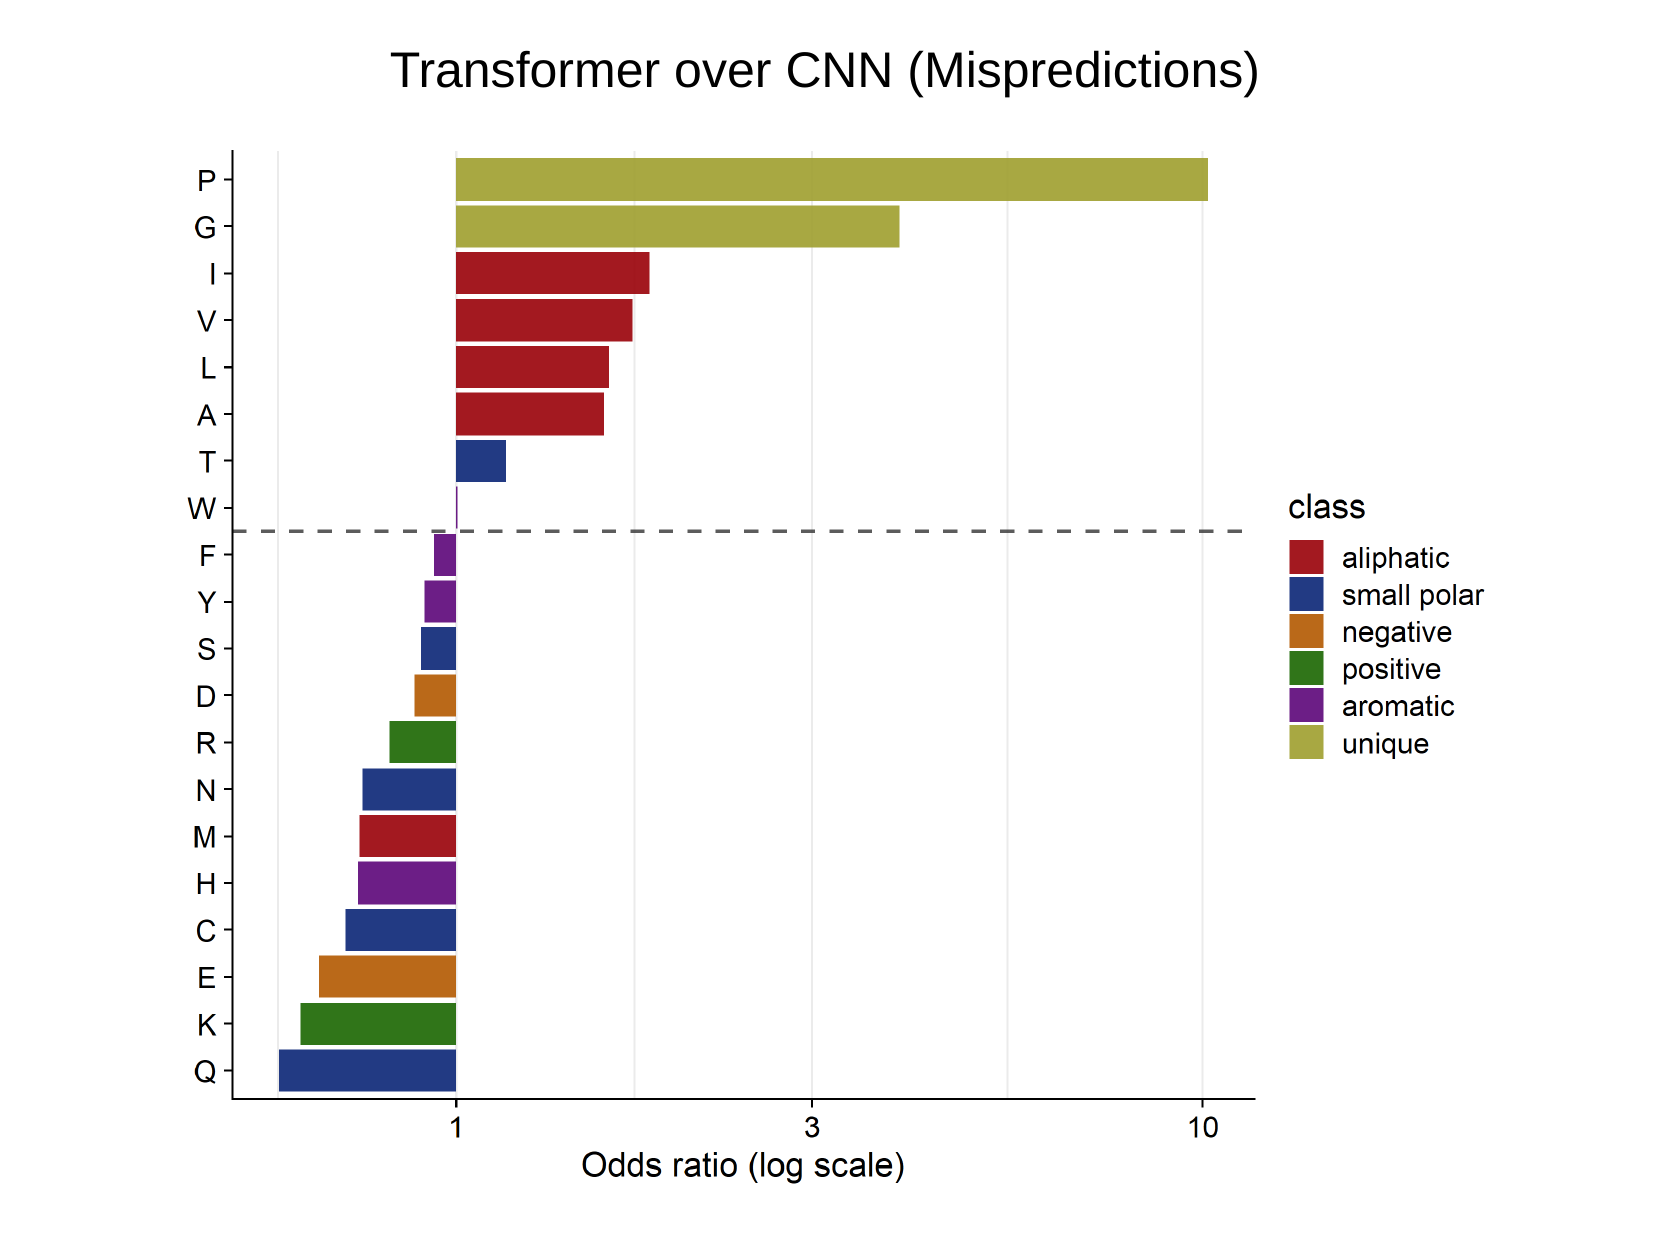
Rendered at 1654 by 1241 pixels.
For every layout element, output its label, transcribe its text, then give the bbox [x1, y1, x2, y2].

picture [130, 134, 1501, 1201]
text_box Transformer over CNN (Mispredictions) [375, 34, 1306, 106]
